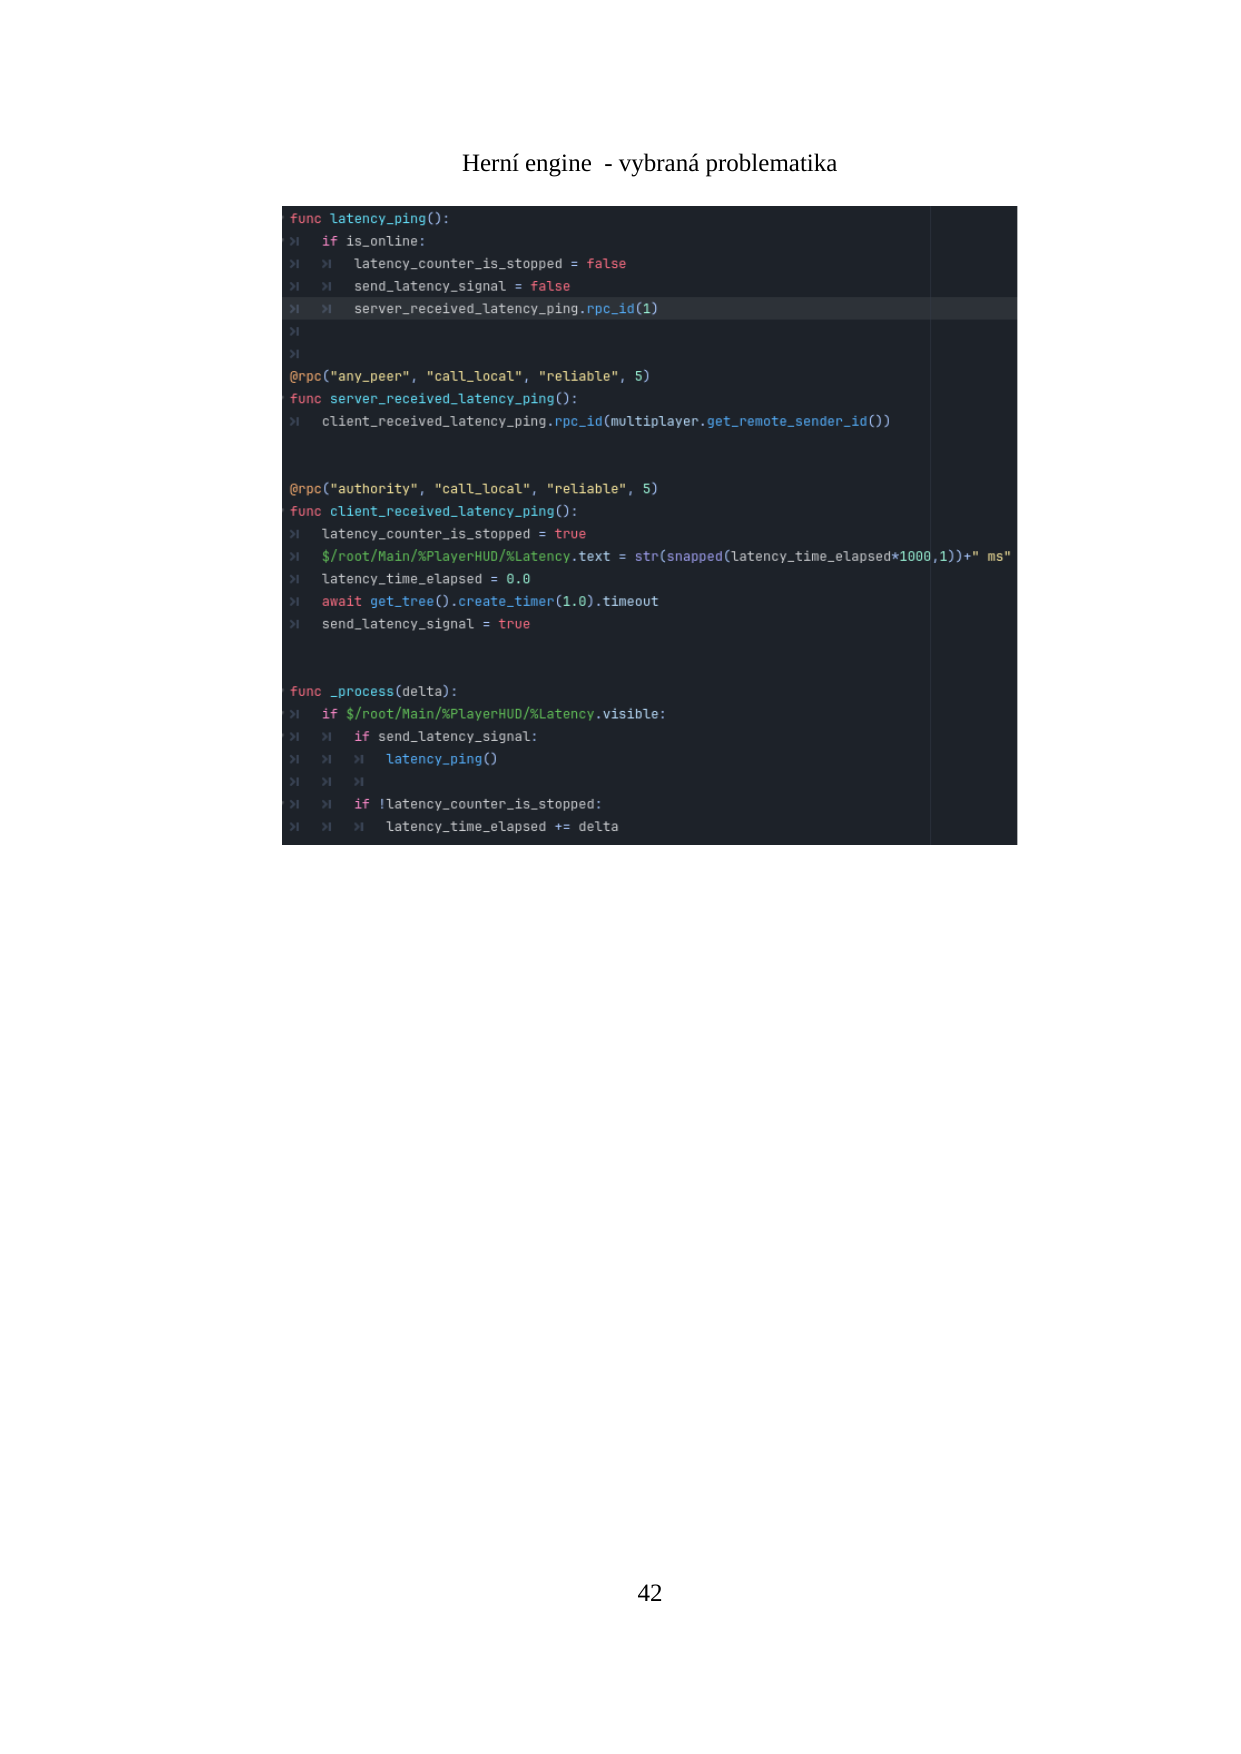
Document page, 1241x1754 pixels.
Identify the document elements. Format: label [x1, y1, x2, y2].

picture [282, 206, 1018, 845]
